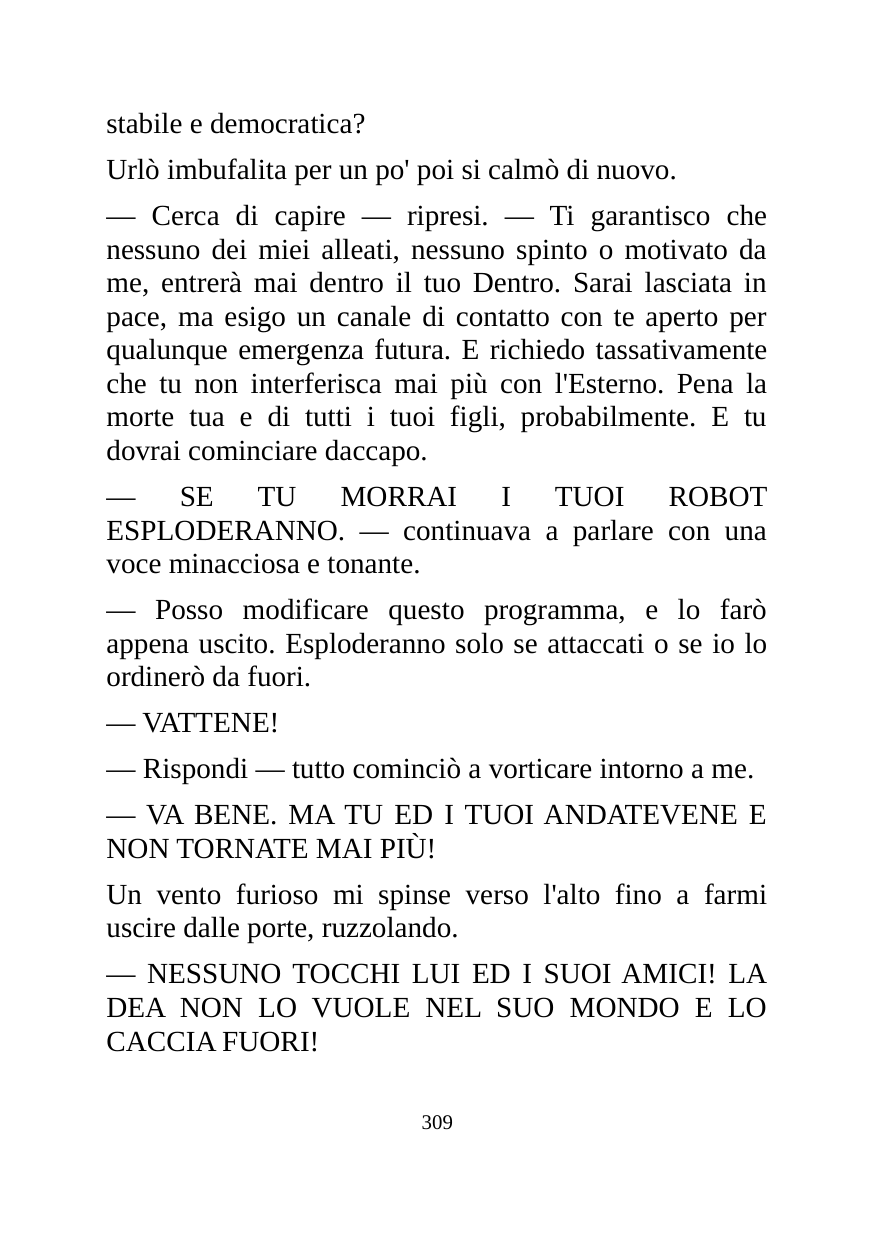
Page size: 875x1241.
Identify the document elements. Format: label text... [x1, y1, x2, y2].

text stabile e democratica? [106, 106, 768, 140]
text Urlò imbufalita per un po' poi si calmò di nuovo. [106, 152, 768, 186]
text — VA BENE. MA TU ED I TUOI ANDATEVENE E NON TORNATE MAI PIÙ! [106, 797, 768, 864]
text — SE TU MORRAI I TUOI ROBOT ESPLODERANNO. — continuava a parlare con una voce minacciosa e tonante. [106, 479, 768, 580]
text — Cerca di capire — ripresi. — Ti garantisco che nessuno dei miei alleati, nessuno spinto o motivato da me, entrerà mai dentro il tuo Dentro. Sarai lasciata in pace, ma esigo un canale di contatto con te aperto per qualunque emergenza futura. E richiedo tassativamente che tu non interferisca mai più con l'Esterno. Pena la morte tua e di tutti i tuoi figli, probabilmente. E tu dovrai cominciare daccapo. [106, 198, 768, 467]
text — VATTENE! [106, 705, 768, 739]
text — Posso modificare questo programma, e lo farò appena uscito. Esploderanno solo se attaccati o se io lo ordinerò da fuori. [106, 592, 768, 693]
text — NESSUNO TOCCHI LUI ED I SUOI AMICI! LA DEA NON LO VUOLE NEL SUO MONDO E LO CACCIA FUORI! [106, 957, 768, 1057]
text Un vento furioso mi spinse verso l'alto fino a farmi uscire dalle porte, ruzzolando. [106, 877, 768, 944]
text — Rispondi — tutto cominciò a vorticare intorno a me. [106, 751, 768, 785]
